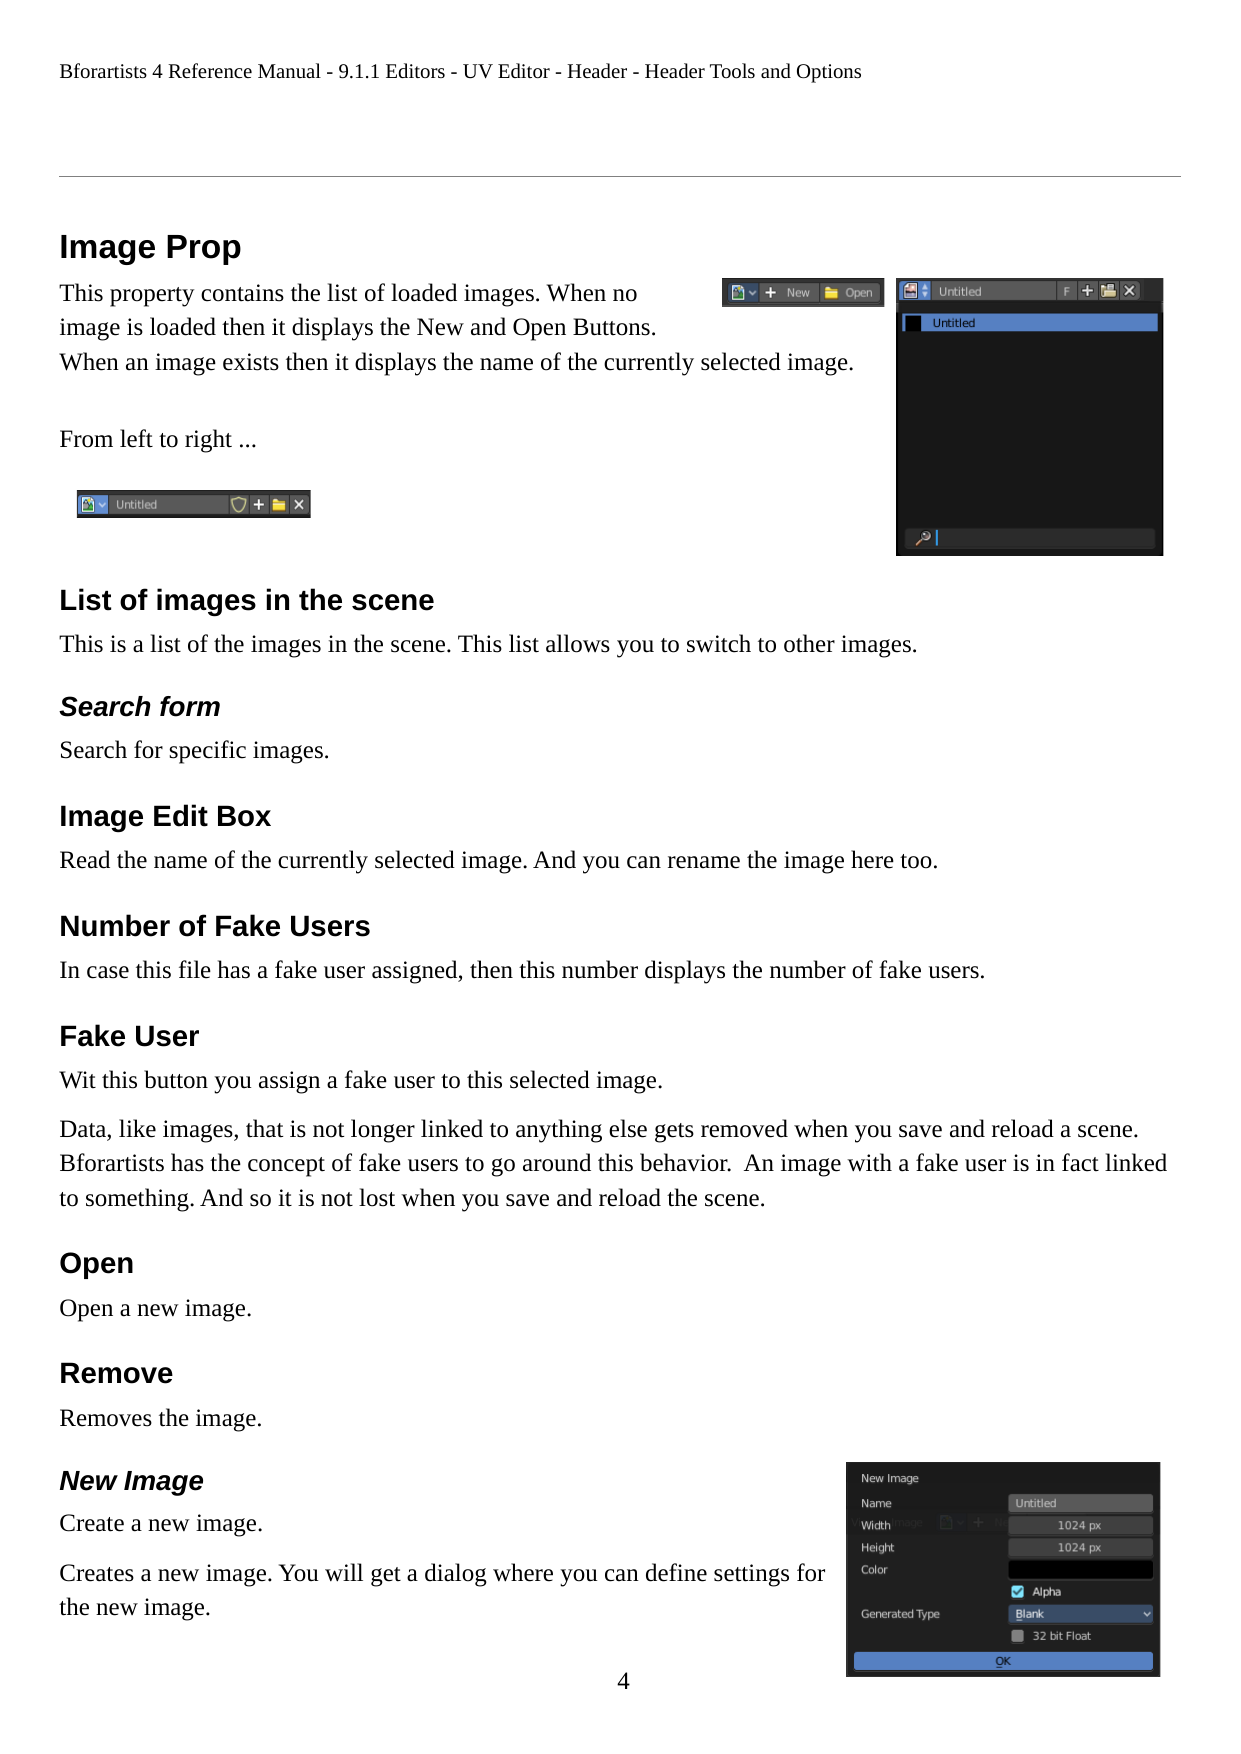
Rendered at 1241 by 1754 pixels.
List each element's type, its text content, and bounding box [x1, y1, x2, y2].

text Open a new image. [59, 1293, 1181, 1321]
subtitle List of images in the scene [59, 583, 1181, 617]
picture [76, 490, 311, 518]
subtitle New Image [59, 1464, 846, 1496]
text From left to right ... [59, 424, 896, 453]
subtitle Image Edit Box [59, 799, 1181, 832]
subtitle Image Prop [59, 227, 1181, 265]
subtitle Open [59, 1246, 1181, 1280]
subtitle Number of Fake Users [59, 909, 1181, 942]
subtitle Remove [59, 1356, 1181, 1390]
picture [896, 278, 1164, 556]
text Read the name of the currently selected image. And you can rename the image here too. [59, 845, 1181, 874]
text [1164, 424, 1181, 453]
text This property contains the list of loaded images. When no image is loaded then it displays the New and Open Buttons. When an image exists then it displays the name of the currently selected image. [59, 278, 896, 376]
text Wit this button you assign a fake user to this selected image. [59, 1065, 1181, 1093]
subtitle Fake User [59, 1018, 1181, 1052]
text This is a list of the images in the scene. This list allows you to switch to other images. [59, 629, 1181, 658]
text Search for specific images. [59, 735, 1181, 764]
subtitle Search form [59, 691, 1181, 723]
picture [722, 278, 885, 307]
text In case this file has a fake user assigned, then this number displays the number of fake users. [59, 955, 1181, 984]
text Create a new image. [59, 1508, 846, 1537]
subtitle [1161, 1464, 1181, 1496]
text Data, like images, that is not longer linked to anything else gets removed when you save and reload a scene. Bforartists has the concept of fake users to go around this behavior. An image with a fake user is in fact linked to something. And so it is not lost when you save and reload the scene. [59, 1114, 1181, 1212]
text Removes the image. [59, 1403, 1181, 1431]
text [1161, 1508, 1181, 1537]
text Creates a new image. You will get a dialog where you can define settings for the new image. [59, 1558, 846, 1621]
picture [846, 1462, 1161, 1677]
